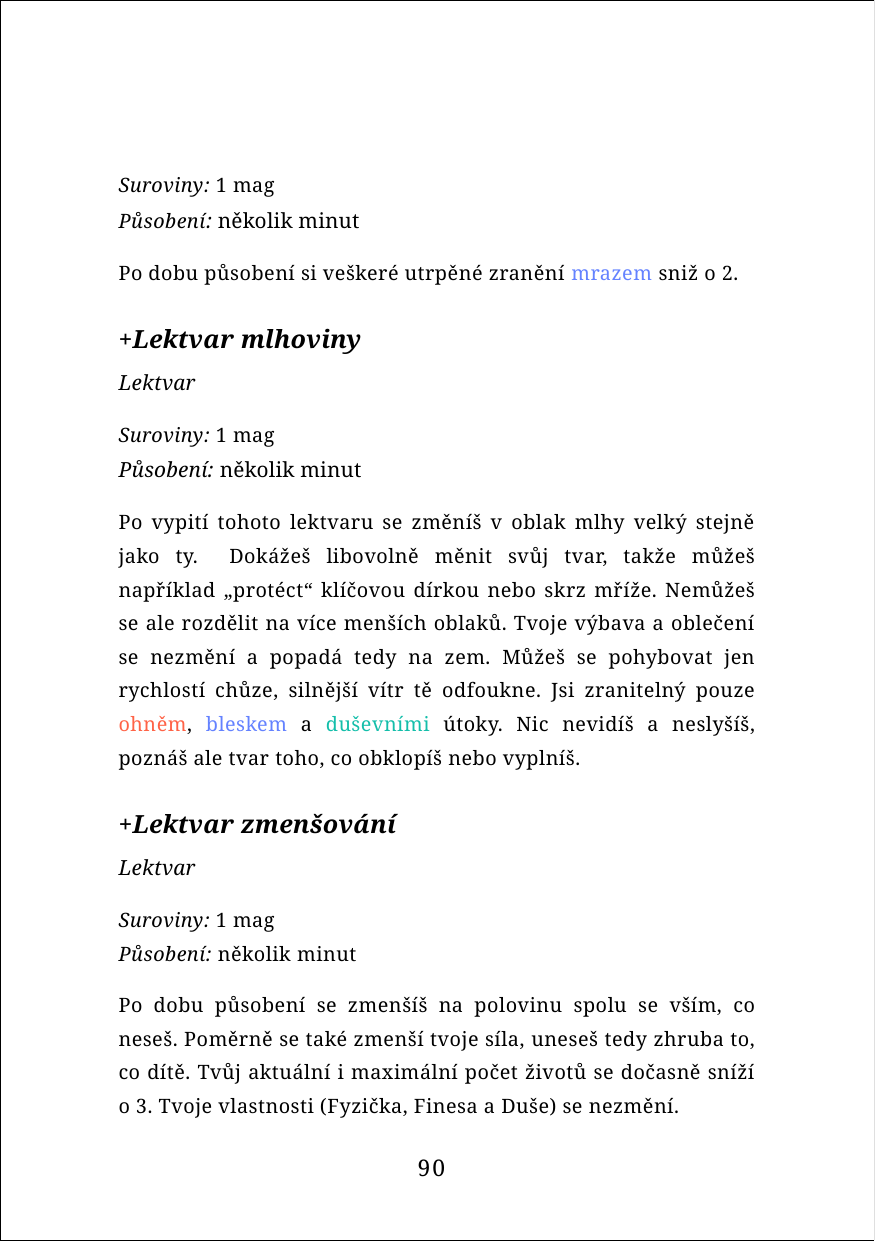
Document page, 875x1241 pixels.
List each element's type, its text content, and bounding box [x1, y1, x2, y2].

text Po dobu působení si veškeré utrpěné zranění mrazem sniž o 2. [118, 259, 756, 286]
text Po dobu působení se zmenšíš na polovinu spolu se vším, co neseš. Poměrně se také zmenší tvoje síla, uneseš tedy zhruba to, co dítě. Tvůj aktuální i maximální počet životů se dočasně sníží o 3. Tvoje vlastnosti (Fyzička, Finesa a Duše) se nezmění. [118, 991, 756, 1119]
subtitle +Lektvar zmenšování [118, 807, 756, 841]
text Po vypití tohoto lektvaru se změníš v oblak mlhy velký stejně jako ty. Dokážeš libovolně měnit svůj tvar, takže můžeš například „protéct“ klíčovou dírkou nebo skrz mříže. Nemůžeš se ale rozdělit na více menších oblaků. Tvoje výbava a oblečení se nezmění a popadá tedy na zem. Můžeš se pohybovat jen rychlostí chůze, silnější vítr tě odfoukne. Jsi zranitelný pouze ohněm, bleskem a duševními útoky. Nic nevidíš a neslyšíš, poznáš ale tvar toho, co obklopíš nebo vyplníš. [118, 508, 756, 771]
text Lektvar [118, 368, 756, 396]
subtitle +Lektvar mlhoviny [118, 322, 756, 356]
text Suroviny: 1 mag Působení: několik minut [118, 421, 756, 484]
text Suroviny: 1 mag Působení: několik minut [118, 172, 756, 234]
text Lektvar [118, 853, 756, 881]
text Suroviny: 1 mag Působení: několik minut [118, 906, 756, 967]
